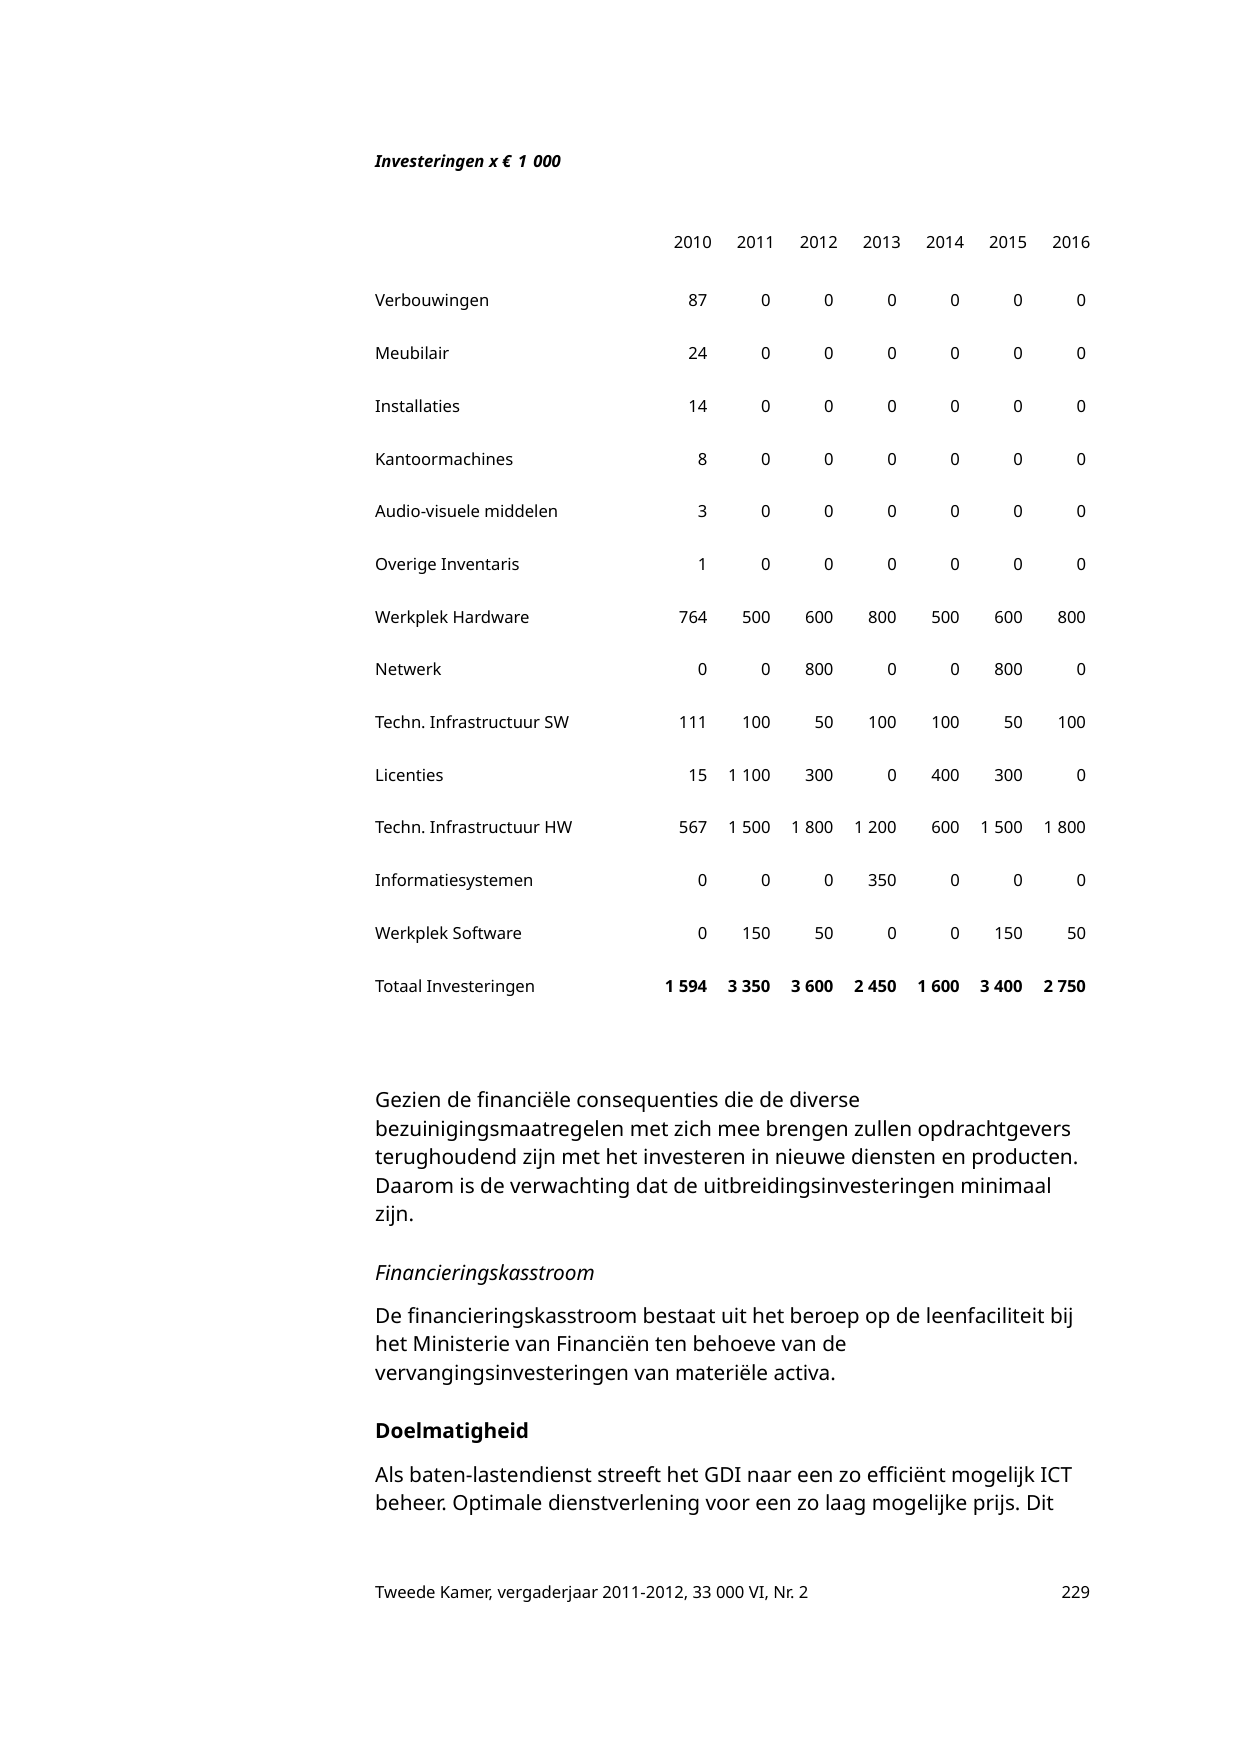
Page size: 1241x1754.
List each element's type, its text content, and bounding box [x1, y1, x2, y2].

table_cell 24 [648, 342, 711, 394]
table_cell 0 [775, 289, 838, 342]
table_cell 0 [711, 658, 774, 711]
table_cell 0 [901, 395, 964, 447]
table_cell 14 [648, 395, 711, 447]
table_header 2016 [1027, 231, 1090, 289]
table_cell Kantoormachines [375, 447, 648, 500]
text Doelmatigheid [375, 1416, 1090, 1445]
table_cell 0 [775, 395, 838, 447]
table_header 2015 [964, 231, 1027, 289]
table_cell 0 [1027, 500, 1090, 553]
table_cell 0 [901, 922, 964, 974]
table_cell 3 350 [711, 974, 774, 1027]
table_cell Installaties [375, 395, 648, 447]
table_cell 0 [711, 500, 774, 553]
table_cell 0 [648, 658, 711, 711]
table_cell 0 [838, 500, 901, 553]
table_header 2011 [711, 231, 774, 289]
table_cell Informatiesystemen [375, 869, 648, 922]
table_header [375, 231, 648, 289]
text Financieringskasstroom [375, 1258, 1090, 1286]
text Als baten-lastendienst streeft het GDI naar een zo efficiënt mogelijk ICT beheer. Optimale dienstverlening voor een zo laag mogelijke prijs. Dit [375, 1460, 1090, 1517]
table_cell 0 [838, 922, 901, 974]
table_cell 50 [775, 711, 838, 763]
table_cell Licenties [375, 764, 648, 816]
table_cell Werkplek Software [375, 922, 648, 974]
table_cell 0 [901, 500, 964, 553]
table_cell 600 [901, 816, 964, 869]
table_cell 8 [648, 447, 711, 500]
table_cell 0 [1027, 342, 1090, 394]
table_cell 0 [838, 447, 901, 500]
table_header 2014 [901, 231, 964, 289]
table_cell 1 100 [711, 764, 774, 816]
table_cell 600 [775, 605, 838, 658]
table_cell 0 [1027, 869, 1090, 922]
table_cell 87 [648, 289, 711, 342]
table_cell 100 [901, 711, 964, 763]
table_header 2013 [838, 231, 901, 289]
table_cell 1 500 [964, 816, 1027, 869]
table_cell 1 800 [1027, 816, 1090, 869]
table_cell 0 [838, 342, 901, 394]
table_cell 350 [838, 869, 901, 922]
table_cell 0 [775, 869, 838, 922]
table_cell 1 600 [901, 974, 964, 1027]
table_cell 0 [838, 395, 901, 447]
table_cell Audio-visuele middelen [375, 500, 648, 553]
table_cell Techn. Infrastructuur SW [375, 711, 648, 763]
table_cell 0 [711, 869, 774, 922]
table_cell 0 [1027, 553, 1090, 605]
table_cell Verbouwingen [375, 289, 648, 342]
table_cell 600 [964, 605, 1027, 658]
table_cell 50 [775, 922, 838, 974]
table_cell 0 [1027, 764, 1090, 816]
table_cell 0 [775, 447, 838, 500]
table_cell 300 [775, 764, 838, 816]
text De financieringskasstroom bestaat uit het beroep op de leenfaciliteit bij het Ministerie van Financiën ten behoeve van de vervangingsinvesteringen van materiële activa. [375, 1301, 1090, 1386]
table_cell 0 [648, 922, 711, 974]
table_cell 400 [901, 764, 964, 816]
table_cell 0 [838, 553, 901, 605]
table_cell 500 [901, 605, 964, 658]
table_cell 800 [838, 605, 901, 658]
table_cell 0 [901, 342, 964, 394]
table_header 2010 [648, 231, 711, 289]
table_cell 0 [901, 658, 964, 711]
table_cell 0 [964, 869, 1027, 922]
table_cell 0 [901, 869, 964, 922]
table_cell Meubilair [375, 342, 648, 394]
table_cell 150 [964, 922, 1027, 974]
table_cell 0 [648, 869, 711, 922]
table_cell Techn. Infrastructuur HW [375, 816, 648, 869]
table_cell 0 [901, 289, 964, 342]
table_cell 0 [838, 658, 901, 711]
table_cell Totaal Investeringen [375, 974, 648, 1027]
table_cell 1 500 [711, 816, 774, 869]
table_cell 800 [775, 658, 838, 711]
table_cell 0 [711, 553, 774, 605]
table_cell 0 [711, 447, 774, 500]
table_cell Netwerk [375, 658, 648, 711]
table_cell 300 [964, 764, 1027, 816]
table_cell 50 [1027, 922, 1090, 974]
table_cell 1 200 [838, 816, 901, 869]
table_cell 0 [964, 395, 1027, 447]
table_cell 100 [1027, 711, 1090, 763]
table_cell 3 [648, 500, 711, 553]
table_cell 500 [711, 605, 774, 658]
table_cell 800 [1027, 605, 1090, 658]
table_cell 50 [964, 711, 1027, 763]
table_cell 3 400 [964, 974, 1027, 1027]
table_cell 800 [964, 658, 1027, 711]
table_cell Werkplek Hardware [375, 605, 648, 658]
table_cell 764 [648, 605, 711, 658]
table_cell 0 [775, 553, 838, 605]
table_cell 0 [964, 500, 1027, 553]
table_cell 2 750 [1027, 974, 1090, 1027]
table_header 2012 [775, 231, 838, 289]
table_cell 1 800 [775, 816, 838, 869]
table_cell 0 [1027, 447, 1090, 500]
table_cell 0 [1027, 289, 1090, 342]
table_cell 0 [711, 342, 774, 394]
table_cell 0 [1027, 658, 1090, 711]
table_cell Overige Inventaris [375, 553, 648, 605]
table_cell 100 [838, 711, 901, 763]
table_cell 150 [711, 922, 774, 974]
table_cell 111 [648, 711, 711, 763]
table_cell 567 [648, 816, 711, 869]
table_cell 1 594 [648, 974, 711, 1027]
table_cell 0 [1027, 395, 1090, 447]
table_cell 0 [964, 342, 1027, 394]
table_cell 0 [901, 553, 964, 605]
text Gezien de financiële consequenties die de diverse bezuinigingsmaatregelen met zich mee brengen zullen opdrachtgevers terughoudend zijn met het investeren in nieuwe diensten en producten. Daarom is de verwachting dat de uitbreidingsinvesteringen minimaal zijn. [375, 1085, 1090, 1228]
text Investeringen x € 1 000 [375, 150, 1090, 173]
table_cell 3 600 [775, 974, 838, 1027]
table_cell 0 [964, 447, 1027, 500]
table_cell 0 [838, 764, 901, 816]
table_cell 15 [648, 764, 711, 816]
table_cell 0 [838, 289, 901, 342]
table_cell 0 [901, 447, 964, 500]
table_cell 0 [711, 289, 774, 342]
table_cell 0 [964, 553, 1027, 605]
table_cell 2 450 [838, 974, 901, 1027]
table_cell 0 [775, 500, 838, 553]
table_cell 0 [964, 289, 1027, 342]
table_cell 0 [711, 395, 774, 447]
table_cell 0 [775, 342, 838, 394]
table_cell 100 [711, 711, 774, 763]
table_cell 1 [648, 553, 711, 605]
